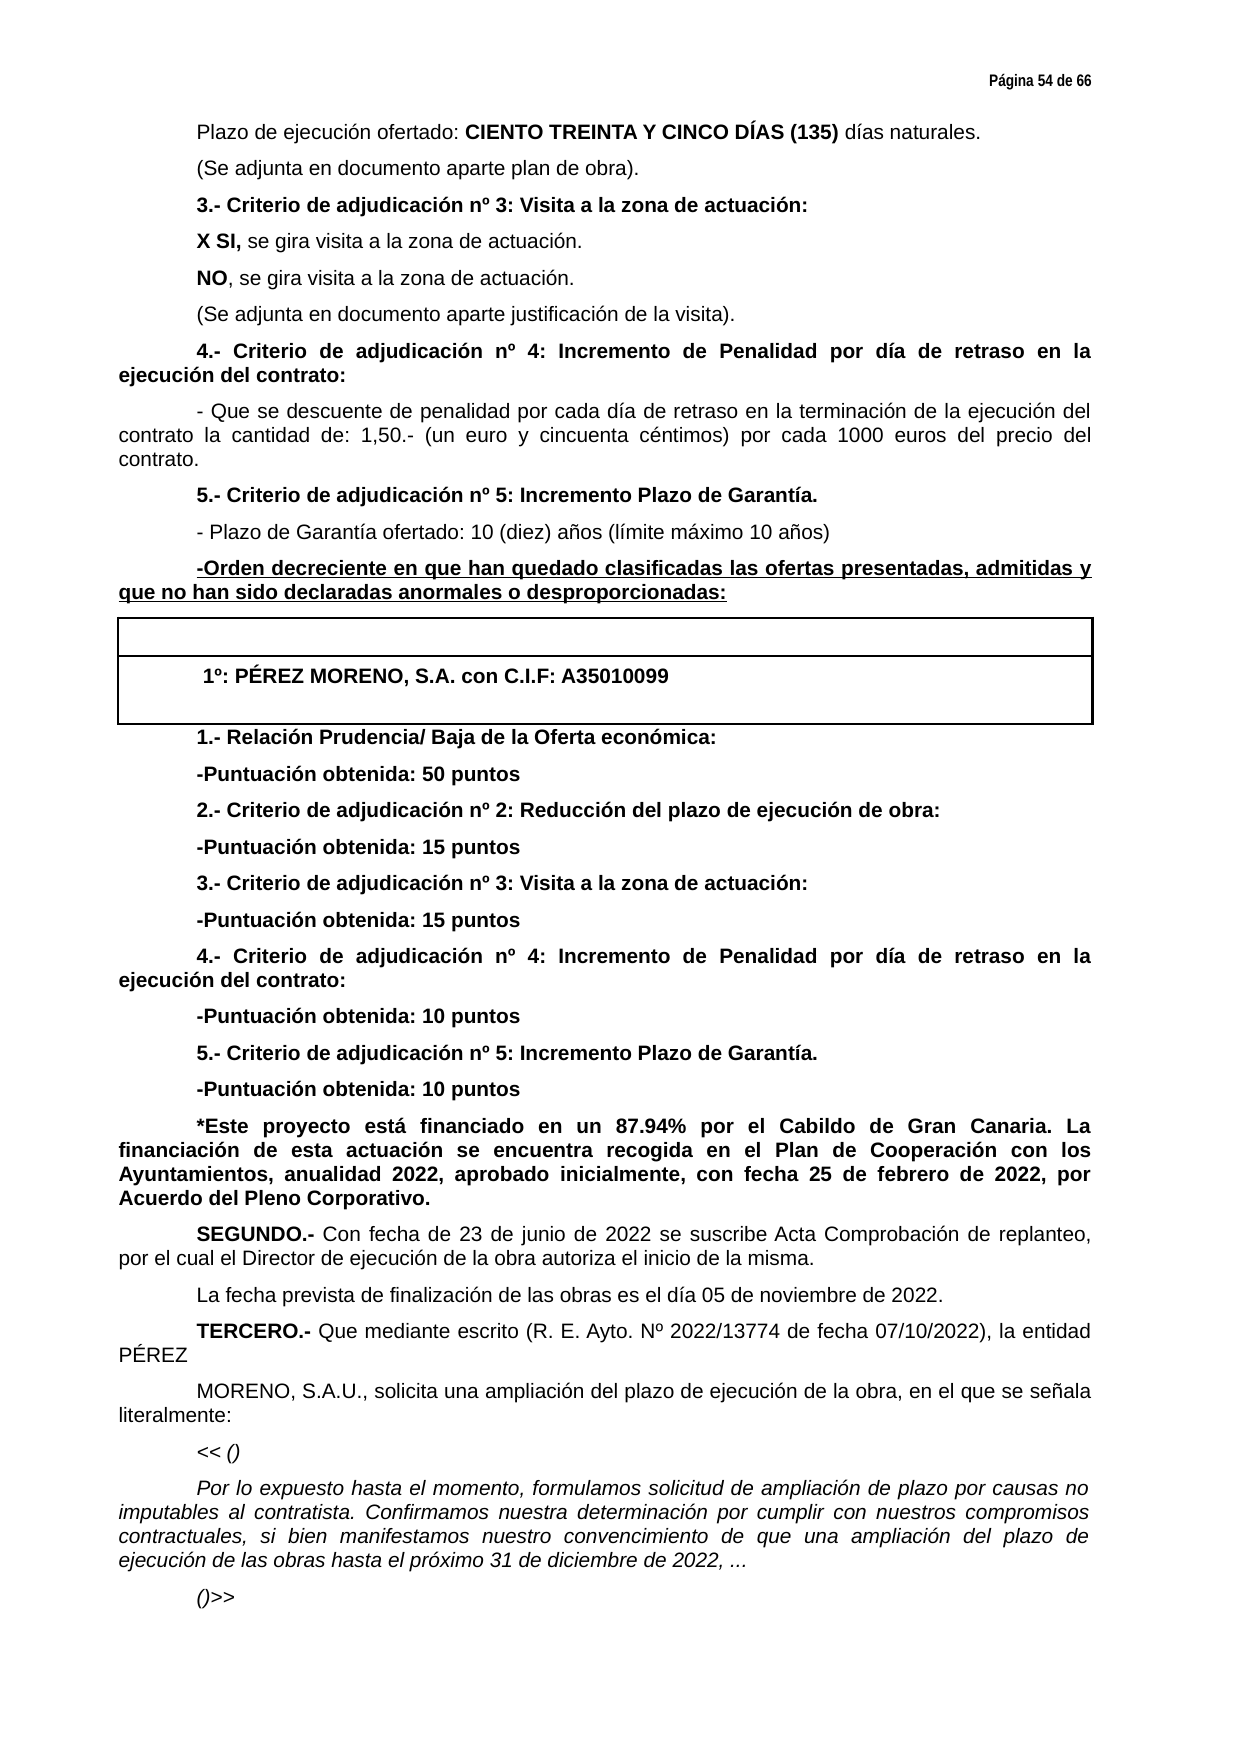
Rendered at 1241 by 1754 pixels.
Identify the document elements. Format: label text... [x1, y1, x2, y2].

text ()>> [118, 1584, 1092, 1608]
text -Puntuación obtenida: 15 puntos [118, 907, 1092, 931]
text 3.- Criterio de adjudicación nº 3: Visita a la zona de actuación: [118, 193, 1092, 217]
text MORENO, S.A.U., solicita una ampliación del plazo de ejecución de la obra, en el que se señala literalmente: [118, 1379, 1092, 1427]
text X SI, se gira visita a la zona de actuación. [118, 229, 1092, 253]
text 5.- Criterio de adjudicación nº 5: Incremento Plazo de Garantía. [118, 483, 1092, 507]
text -Puntuación obtenida: 50 puntos [118, 762, 1092, 786]
text -Orden decreciente en que han quedado clasificadas las ofertas presentadas, admitidas y que no han sido declaradas anormales o desproporcionadas: [118, 556, 1092, 604]
text -Puntuación obtenida: 10 puntos [118, 1004, 1092, 1028]
text (Se adjunta en documento aparte plan de obra). [118, 156, 1092, 180]
text Por lo expuesto hasta el momento, formulamos solicitud de ampliación de plazo por causas no imputables al contratista. Confirmamos nuestra determinación por cumplir con nuestros compromisos contractuales, si bien manifestamos nuestro convencimiento de que una ampliación del plazo de ejecución de las obras hasta el próximo 31 de diciembre de 2022, ... [118, 1476, 1092, 1572]
text Plazo de ejecución ofertado: CIENTO TREINTA Y CINCO DÍAS (135) días naturales. [118, 120, 1092, 144]
text NO, se gira visita a la zona de actuación. [118, 266, 1092, 289]
text TERCERO.- Que mediante escrito (R. E. Ayto. Nº 2022/13774 de fecha 07/10/2022), la entidad PÉREZ [118, 1319, 1092, 1367]
text 5.- Criterio de adjudicación nº 5: Incremento Plazo de Garantía. [118, 1041, 1092, 1065]
text (Se adjunta en documento aparte justificación de la visita). [118, 302, 1092, 326]
text -Puntuación obtenida: 15 puntos [118, 834, 1092, 858]
text - Plazo de Garantía ofertado: 10 (diez) años (límite máximo 10 años) [118, 520, 1092, 544]
text 2.- Criterio de adjudicación nº 2: Reducción del plazo de ejecución de obra: [118, 798, 1092, 822]
text *Este proyecto está financiado en un 87.94% por el Cabildo de Gran Canaria. La financiación de esta actuación se encuentra recogida en el Plan de Cooperación con los Ayuntamientos, anualidad 2022, aprobado inicialmente, con fecha 25 de febrero de 2022, por Acuerdo del Pleno Corporativo. [118, 1114, 1092, 1209]
text 4.- Criterio de adjudicación nº 4: Incremento de Penalidad por día de retraso en la ejecución del contrato: [118, 338, 1092, 386]
text 4.- Criterio de adjudicación nº 4: Incremento de Penalidad por día de retraso en la ejecución del contrato: [118, 944, 1092, 992]
text - Que se descuente de penalidad por cada día de retraso en la terminación de la ejecución del contrato la cantidad de: 1,50.- (un euro y cincuenta céntimos) por cada 1000 euros del precio del contrato. [118, 399, 1092, 471]
text -Puntuación obtenida: 10 puntos [118, 1077, 1092, 1101]
text 3.- Criterio de adjudicación nº 3: Visita a la zona de actuación: [118, 871, 1092, 895]
text 1.- Relación Prudencia/ Baja de la Oferta económica: [118, 725, 1092, 749]
table_header [119, 619, 1091, 655]
text << () [118, 1440, 1092, 1464]
text SEGUNDO.- Con fecha de 23 de junio de 2022 se suscribe Acta Comprobación de replanteo, por el cual el Director de ejecución de la obra autoriza el inicio de la misma. [118, 1222, 1092, 1270]
table_cell 1º: PÉREZ MORENO, S.A. con C.I.F: A35010099 [119, 657, 1091, 723]
text La fecha prevista de finalización de las obras es el día 05 de noviembre de 2022. [118, 1282, 1092, 1306]
